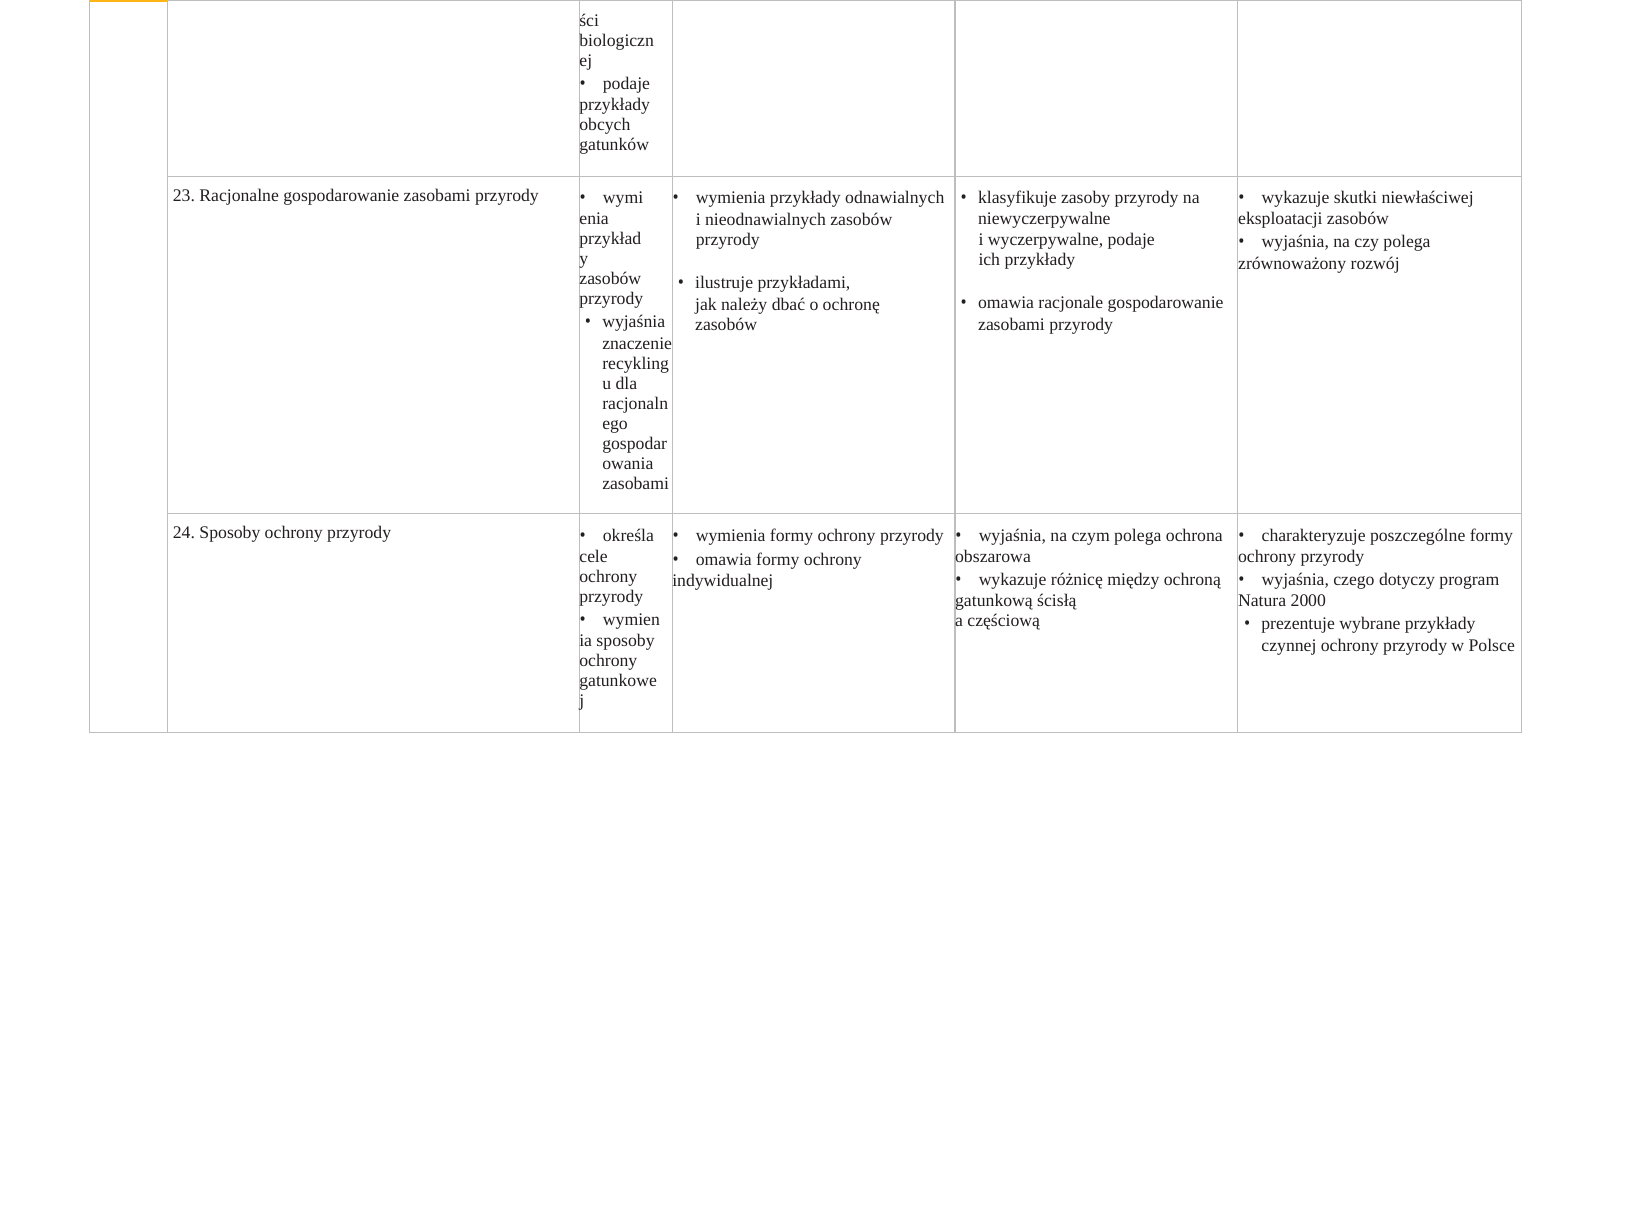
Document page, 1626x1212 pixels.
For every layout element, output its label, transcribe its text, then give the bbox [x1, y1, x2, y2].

table_cell [1238, 1, 1521, 176]
table_cell wykazuje skutki niewłaściwej eksploatacji zasobów wyjaśnia, na czy polega zrównoważony rozwój [1238, 177, 1521, 513]
table_cell 24. Sposoby ochrony przyrody [168, 514, 579, 732]
table_cell 23. Racjonalne gospodarowanie zasobami przyrody [168, 177, 579, 513]
table_cell [673, 1, 954, 176]
table_cell [90, 2, 167, 732]
table_cell wymienia przykłady zasobów przyrody wyjaśnia znaczenie recyklingu dla racjonalnego gospodarowania zasobami [580, 177, 672, 513]
table_cell ści biologicznej podaje przykłady obcych gatunków [580, 1, 672, 176]
table_cell wyjaśnia, na czym polega ochrona obszarowa wykazuje różnicę między ochroną gatunkową ścisłą a częściową [956, 514, 1237, 732]
table_cell klasyfikuje zasoby przyrody na niewyczerpywalne i wyczerpywalne, podaje ich przykłady omawia racjonale gospodarowanie zasobami przyrody [956, 177, 1237, 513]
table_cell [168, 1, 579, 176]
table_cell [956, 1, 1237, 176]
table_cell wymienia przykłady odnawialnych i nieodnawialnych zasobów przyrody ilustruje przykładami, jak należy dbać o ochronę zasobów [673, 177, 954, 513]
table_cell wymienia formy ochrony przyrody omawia formy ochrony indywidualnej [673, 514, 954, 732]
table_cell określa cele ochrony przyrody wymienia sposoby ochrony gatunkowej [580, 514, 672, 732]
table_cell charakteryzuje poszczególne formy ochrony przyrody wyjaśnia, czego dotyczy program Natura 2000 prezentuje wybrane przykłady czynnej ochrony przyrody w Polsce [1238, 514, 1521, 732]
